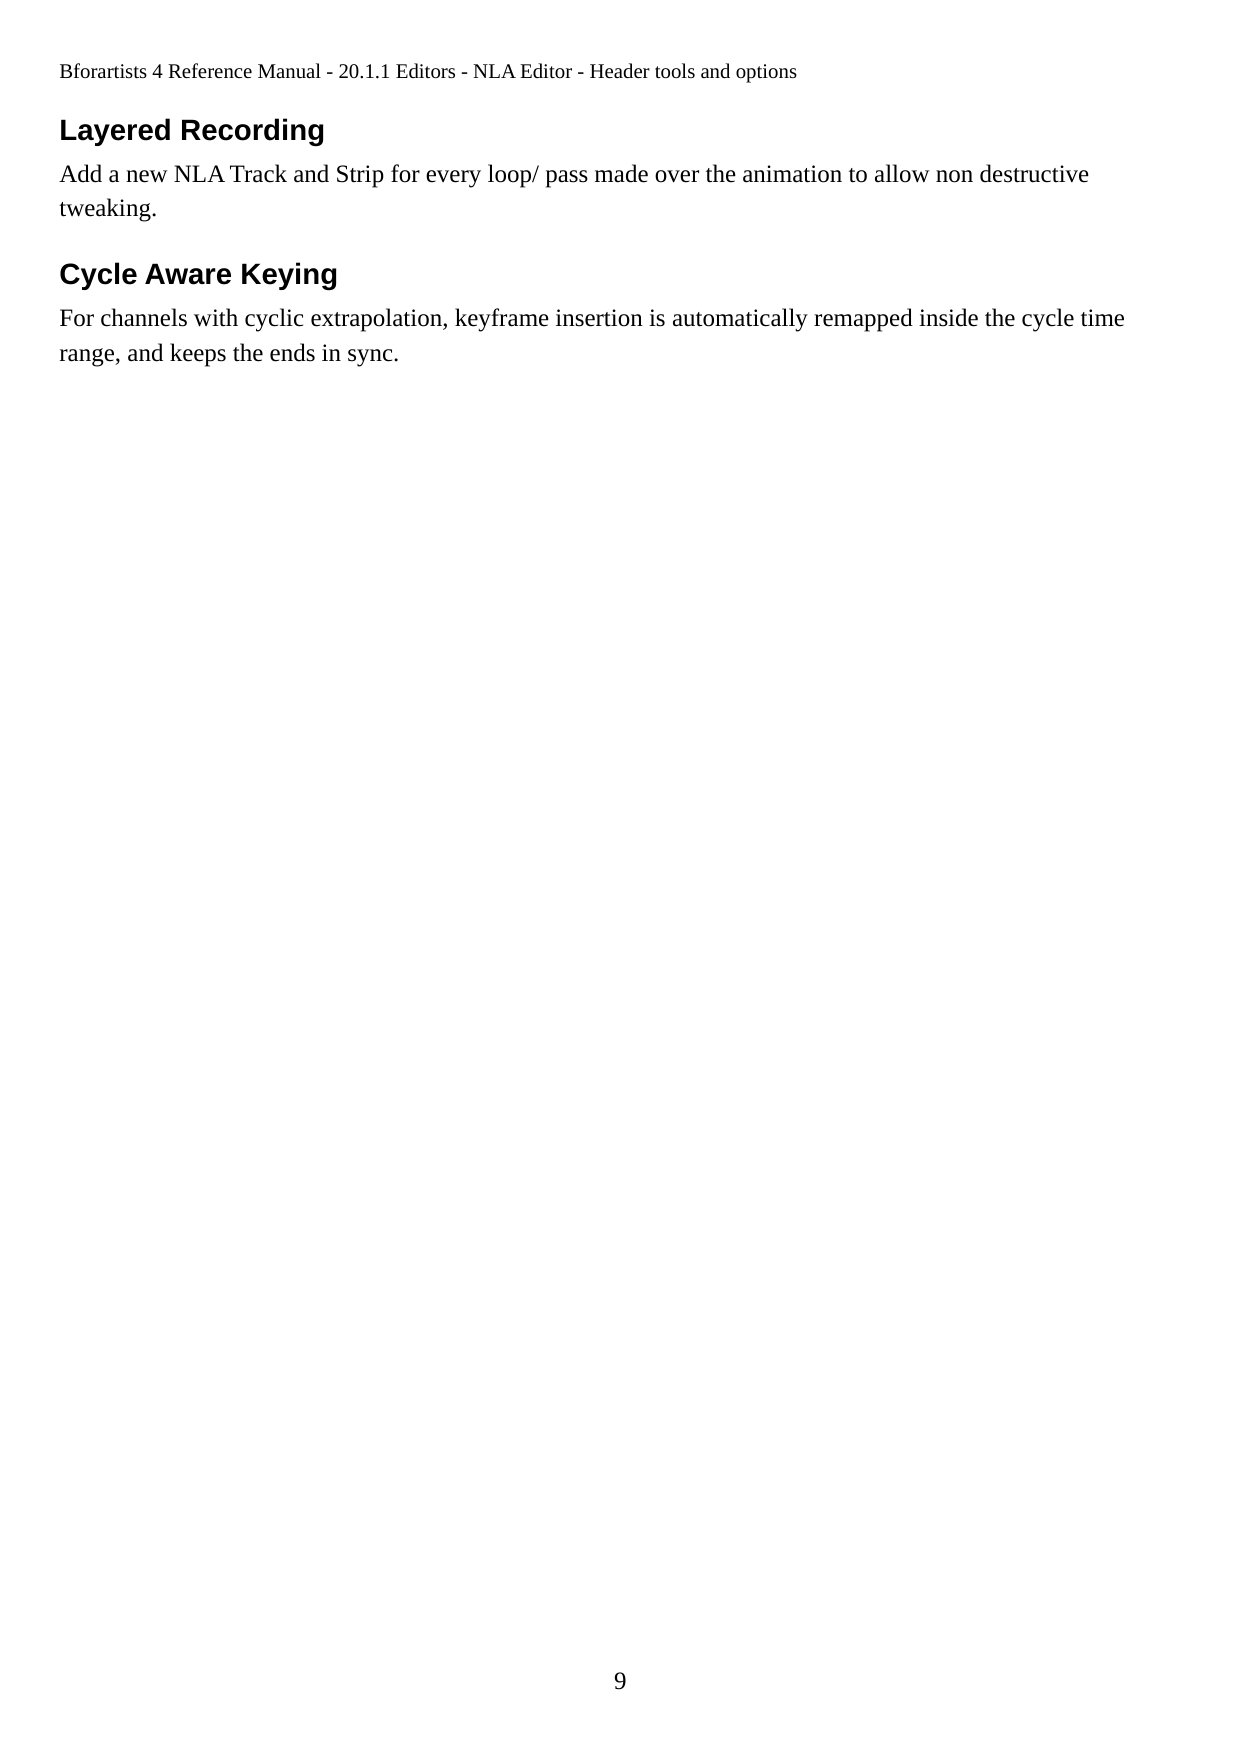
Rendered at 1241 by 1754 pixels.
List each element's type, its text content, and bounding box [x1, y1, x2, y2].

subtitle Layered Recording [59, 113, 1181, 146]
text Add a new NLA Track and Strip for every loop/ pass made over the animation to allow non destructive tweaking. [59, 159, 1181, 222]
subtitle Cycle Aware Keying [59, 257, 1181, 291]
text For channels with cyclic extrapolation, keyframe insertion is automatically remapped inside the cycle time range, and keeps the ends in sync. [59, 303, 1181, 366]
